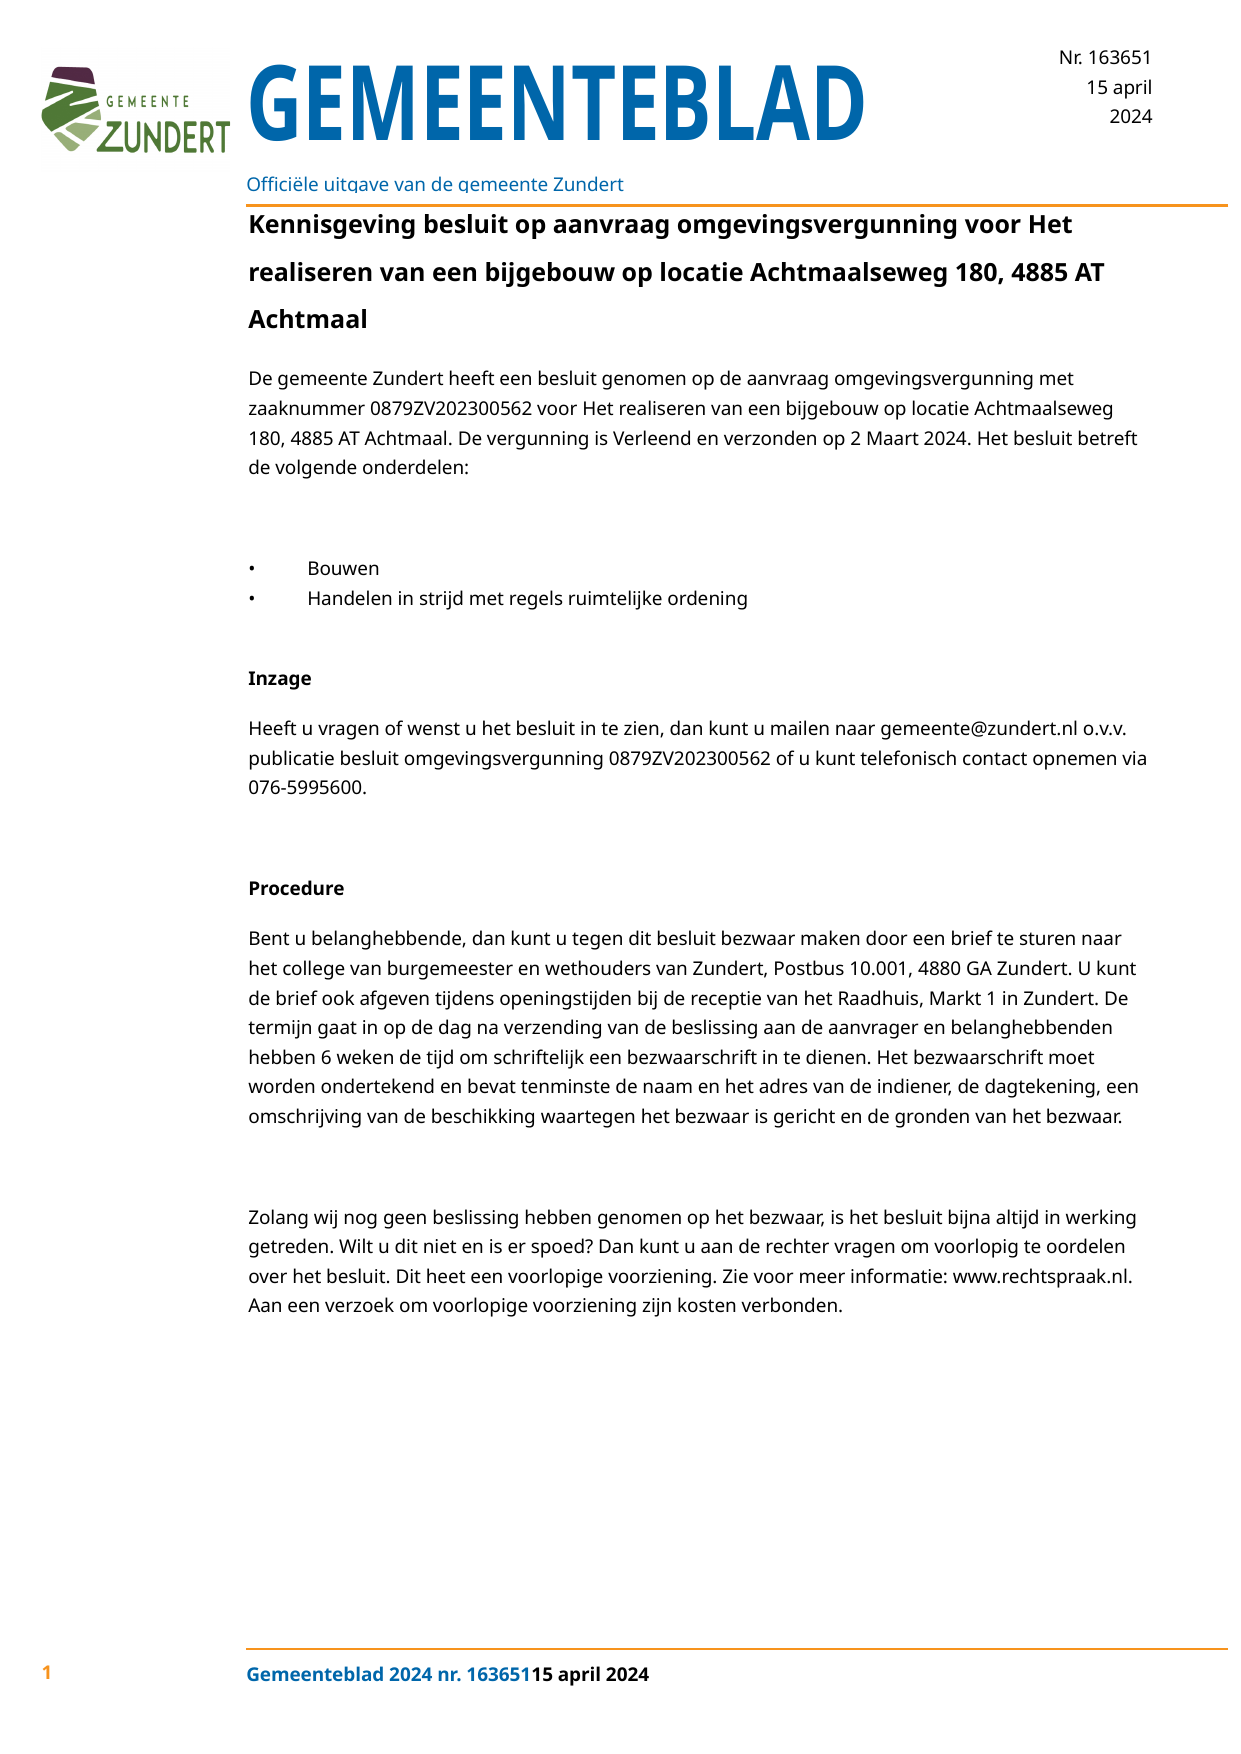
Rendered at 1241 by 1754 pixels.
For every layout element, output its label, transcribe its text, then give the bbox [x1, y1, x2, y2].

text Bent u belanghebbende, dan kunt u tegen dit besluit bezwaar maken door een brief te sturen naar het college van burgemeester en wethouders van Zundert, Postbus 10.001, 4880 GA Zundert. U kunt de brief ook afgeven tijdens openingstijden bij de receptie van het Raadhuis, Markt 1 in Zundert. De termijn gaat in op de dag na verzending van de beslissing aan de aanvrager en belanghebbenden hebben 6 weken de tijd om schriftelijk een bezwaarschrift in te dienen. Het bezwaarschrift moet worden ondertekend en bevat tenminste de naam en het adres van de indiener, de dagtekening, een omschrijving van de beschikking waartegen het bezwaar is gericht en de gronden van het bezwaar. [248, 926, 1152, 1129]
text De gemeente Zundert heeft een besluit genomen op de aanvraag omgevingsvergunning met zaaknummer 0879ZV202300562 voor Het realiseren van een bijgebouw op locatie Achtmaalseweg 180, 4885 AT Achtmaal. De vergunning is Verleend en verzonden op 2 Maart 2024. Het besluit betreft de volgende onderdelen: [248, 366, 1152, 480]
list Bouwen [248, 555, 1152, 581]
text Kennisgeving besluit op aanvraag omgevingsvergunning voor Het realiseren van een bijgebouw op locatie Achtmaalseweg 180, 4885 AT Achtmaal [248, 207, 1152, 336]
text Procedure [248, 875, 1152, 901]
text Zolang wij nog geen beslissing hebben genomen op het bezwaar, is het besluit bijna altijd in werking getreden. Wilt u dit niet en is er spoed? Dan kunt u aan de rechter vragen om voorlopig te oordelen over het besluit. Dit heet een voorlopige voorziening. Zie voor meer informatie: www.rechtspraak.nl. Aan een verzoek om voorlopige voorziening zijn kosten verbonden. [248, 1204, 1152, 1318]
picture [41, 47, 231, 172]
text Heeft u vragen of wenst u het besluit in te zien, dan kunt u mailen naar gemeente@zundert.nl o.v.v. publicatie besluit omgevingsvergunning 0879ZV202300562 of u kunt telefonisch contact opnemen via 076-5995600. [248, 715, 1152, 800]
text Inzage [248, 665, 1152, 690]
list Handelen in strijd met regels ruimtelijke ordening [248, 585, 1152, 610]
